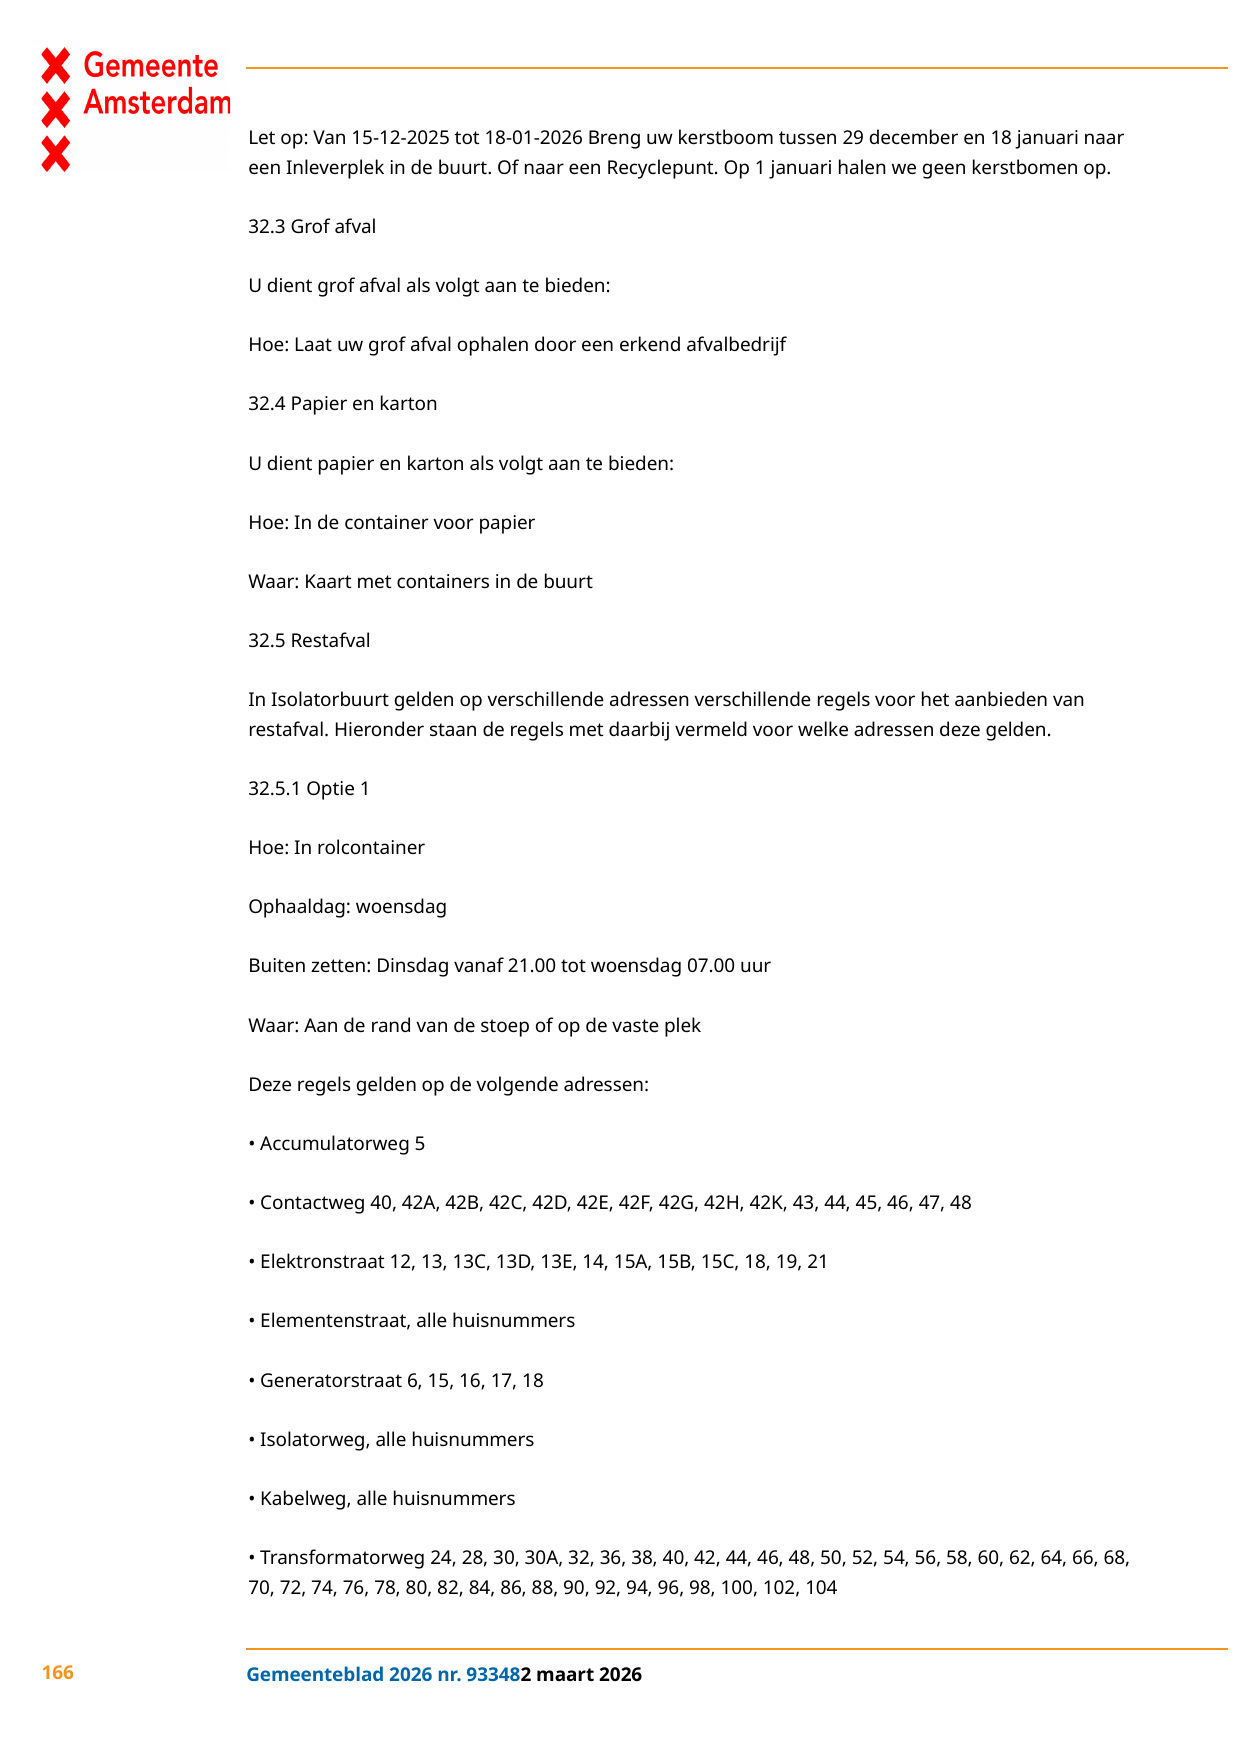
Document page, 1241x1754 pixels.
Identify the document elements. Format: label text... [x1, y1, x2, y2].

text • Elementenstraat, alle huisnummers [248, 1308, 1152, 1333]
text Let op: Van 15-12-2025 tot 18-01-2026 Breng uw kerstboom tussen 29 december en 18 januari naar een Inleverplek in de buurt. Of naar een Recyclepunt. Op 1 januari halen we geen kerstbomen op. [248, 124, 1152, 180]
text • Transformatorweg 24, 28, 30, 30A, 32, 36, 38, 40, 42, 44, 46, 48, 50, 52, 54, 56, 58, 60, 62, 64, 66, 68, 70, 72, 74, 76, 78, 80, 82, 84, 86, 88, 90, 92, 94, 96, 98, 100, 102, 104 [248, 1544, 1152, 1600]
text 32.5.1 Optie 1 [248, 775, 1152, 801]
text Hoe: Laat uw grof afval ophalen door een erkend afvalbedrijf [248, 331, 1152, 357]
text Hoe: In de container voor papier [248, 509, 1152, 535]
text • Generatorstraat 6, 15, 16, 17, 18 [248, 1367, 1152, 1393]
text In Isolatorbuurt gelden op verschillende adressen verschillende regels voor het aanbieden van restafval. Hieronder staan de regels met daarbij vermeld voor welke adressen deze gelden. [248, 686, 1152, 742]
text U dient grof afval als volgt aan te bieden: [248, 272, 1152, 298]
picture [41, 47, 231, 172]
text 32.3 Grof afval [248, 213, 1152, 239]
text • Kabelweg, alle huisnummers [248, 1485, 1152, 1511]
text Hoe: In rolcontainer [248, 834, 1152, 860]
text Waar: Kaart met containers in de buurt [248, 568, 1152, 594]
text Buiten zetten: Dinsdag vanaf 21.00 tot woensdag 07.00 uur [248, 953, 1152, 978]
text • Isolatorweg, alle huisnummers [248, 1426, 1152, 1452]
text Waar: Aan de rand van de stoep of op de vaste plek [248, 1012, 1152, 1038]
text • Accumulatorweg 5 [248, 1130, 1152, 1156]
text • Elektronstraat 12, 13, 13C, 13D, 13E, 14, 15A, 15B, 15C, 18, 19, 21 [248, 1248, 1152, 1274]
text Ophaaldag: woensdag [248, 893, 1152, 919]
text 32.5 Restafval [248, 627, 1152, 653]
text • Contactweg 40, 42A, 42B, 42C, 42D, 42E, 42F, 42G, 42H, 42K, 43, 44, 45, 46, 47, 48 [248, 1189, 1152, 1215]
text U dient papier en karton als volgt aan te bieden: [248, 450, 1152, 476]
text Deze regels gelden op de volgende adressen: [248, 1071, 1152, 1097]
text 32.4 Papier en karton [248, 391, 1152, 416]
